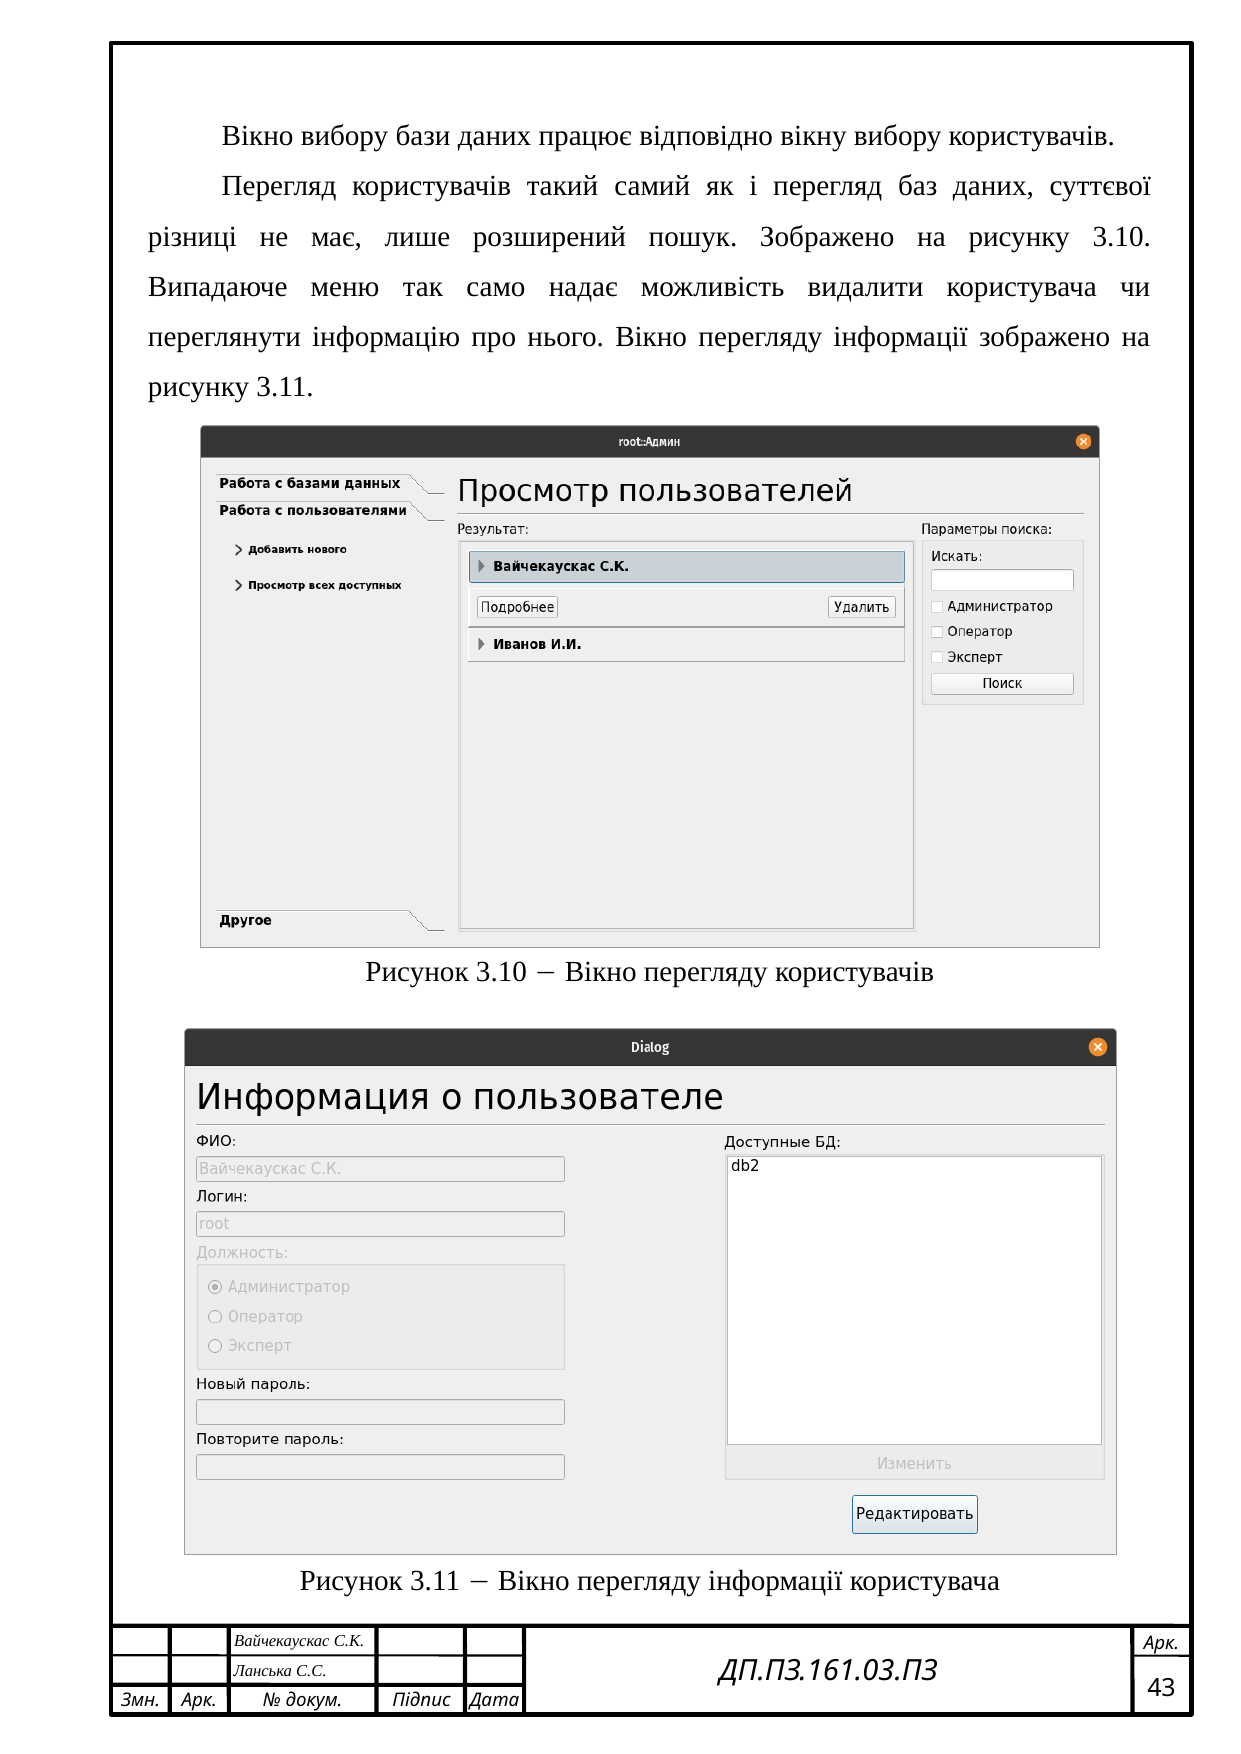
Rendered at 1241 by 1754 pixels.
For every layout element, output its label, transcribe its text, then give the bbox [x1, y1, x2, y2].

picture [192, 420, 1107, 955]
picture [175, 1021, 1125, 1563]
text Рисунок 3.10 − Вікно перегляду користувачів [148, 954, 1152, 988]
text Рисунок 3.11 − Вікно перегляду інформації користувача [148, 1563, 1152, 1597]
text Вікно вибору бази даних працює відповідно вікну вибору користувачів. [148, 118, 1152, 152]
text Перегляд користувачів такий самий як і перегляд баз даних, суттєвої різниці не має, лише розширений пошук. Зображено на рисунку 3.10. Випадаюче меню так само надає можливість видалити користувача чи переглянути інформацію про нього. Вікно перегляду інформації зображено на рисунку 3.11. [148, 168, 1152, 403]
